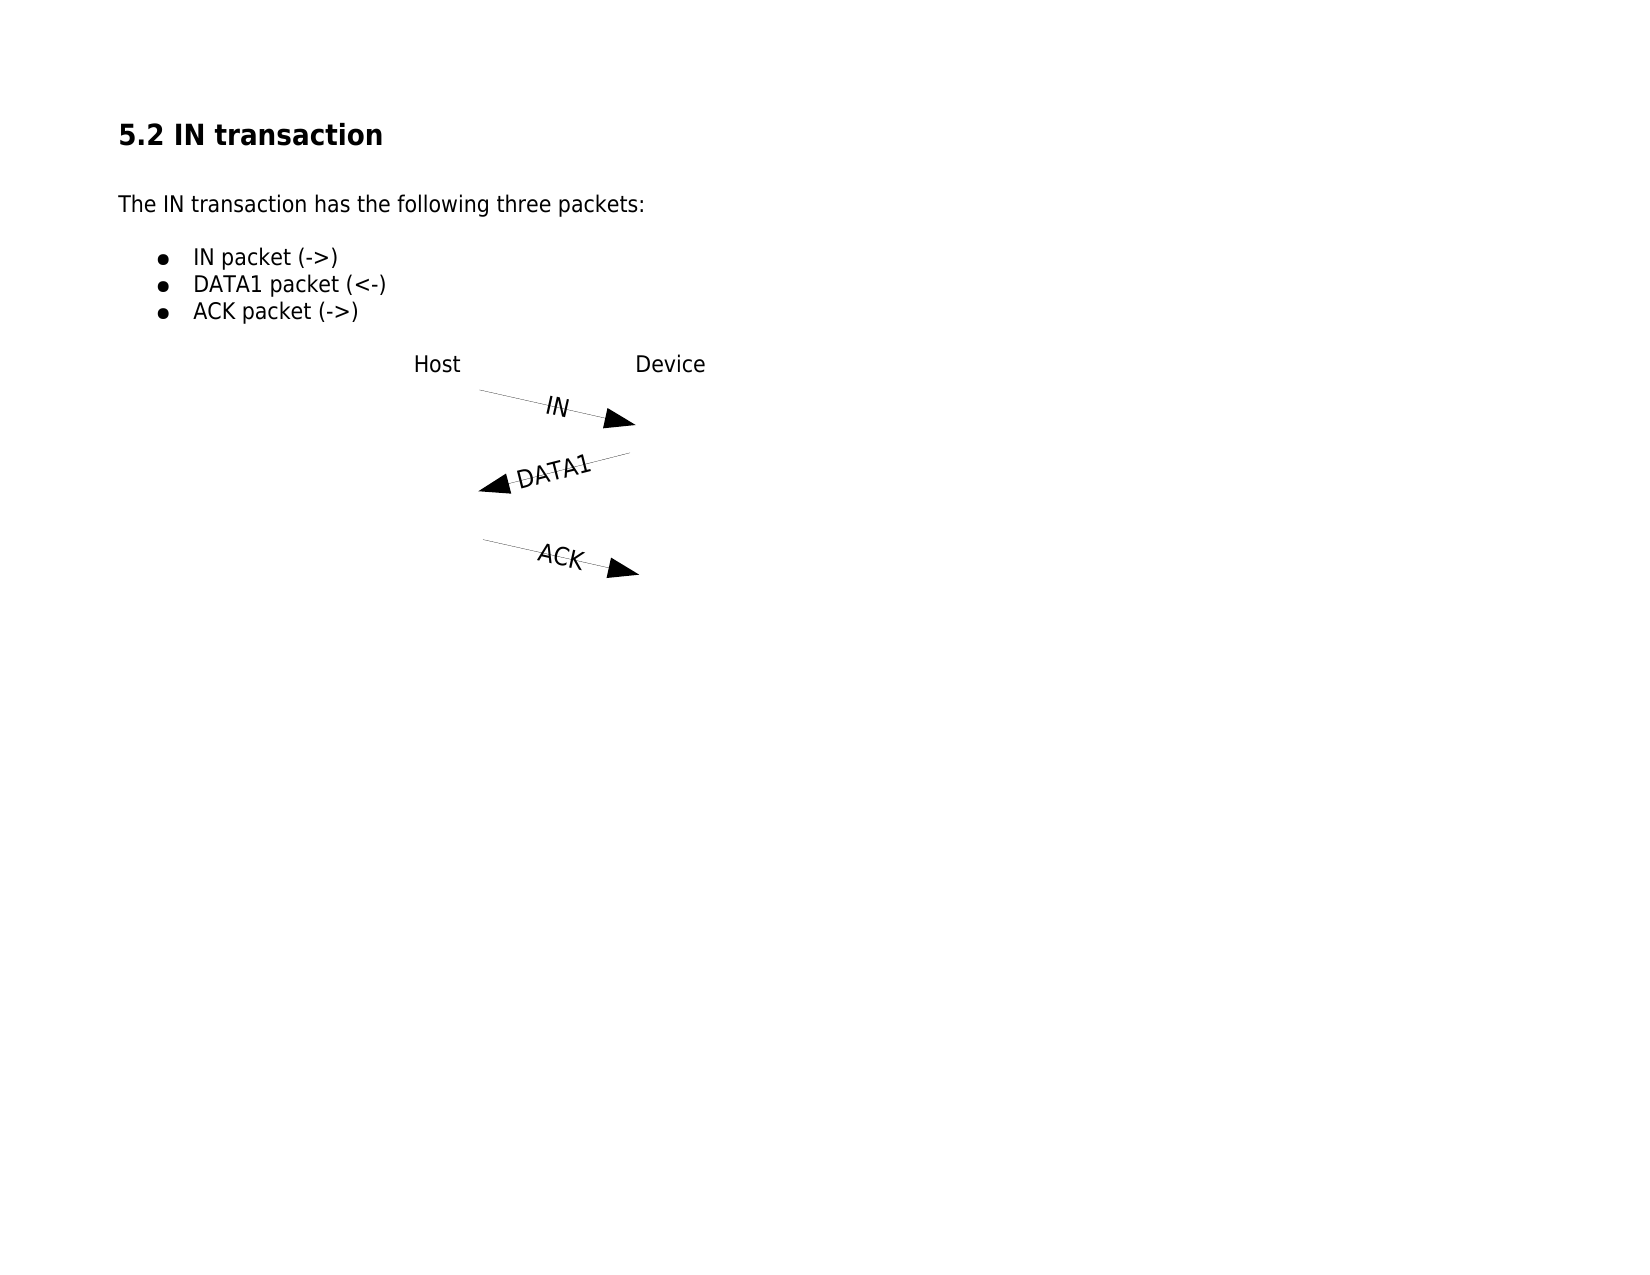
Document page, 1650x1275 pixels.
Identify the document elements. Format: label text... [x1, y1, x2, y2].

text The IN transaction has the following three packets: [118, 191, 1532, 218]
list DATA1 packet (<-) [156, 271, 1532, 298]
subtitle 5.2 IN transaction [118, 118, 1532, 152]
list ACK packet (->) [156, 298, 1532, 324]
list IN packet (->) [156, 244, 1532, 271]
text Host Device [118, 351, 1532, 378]
